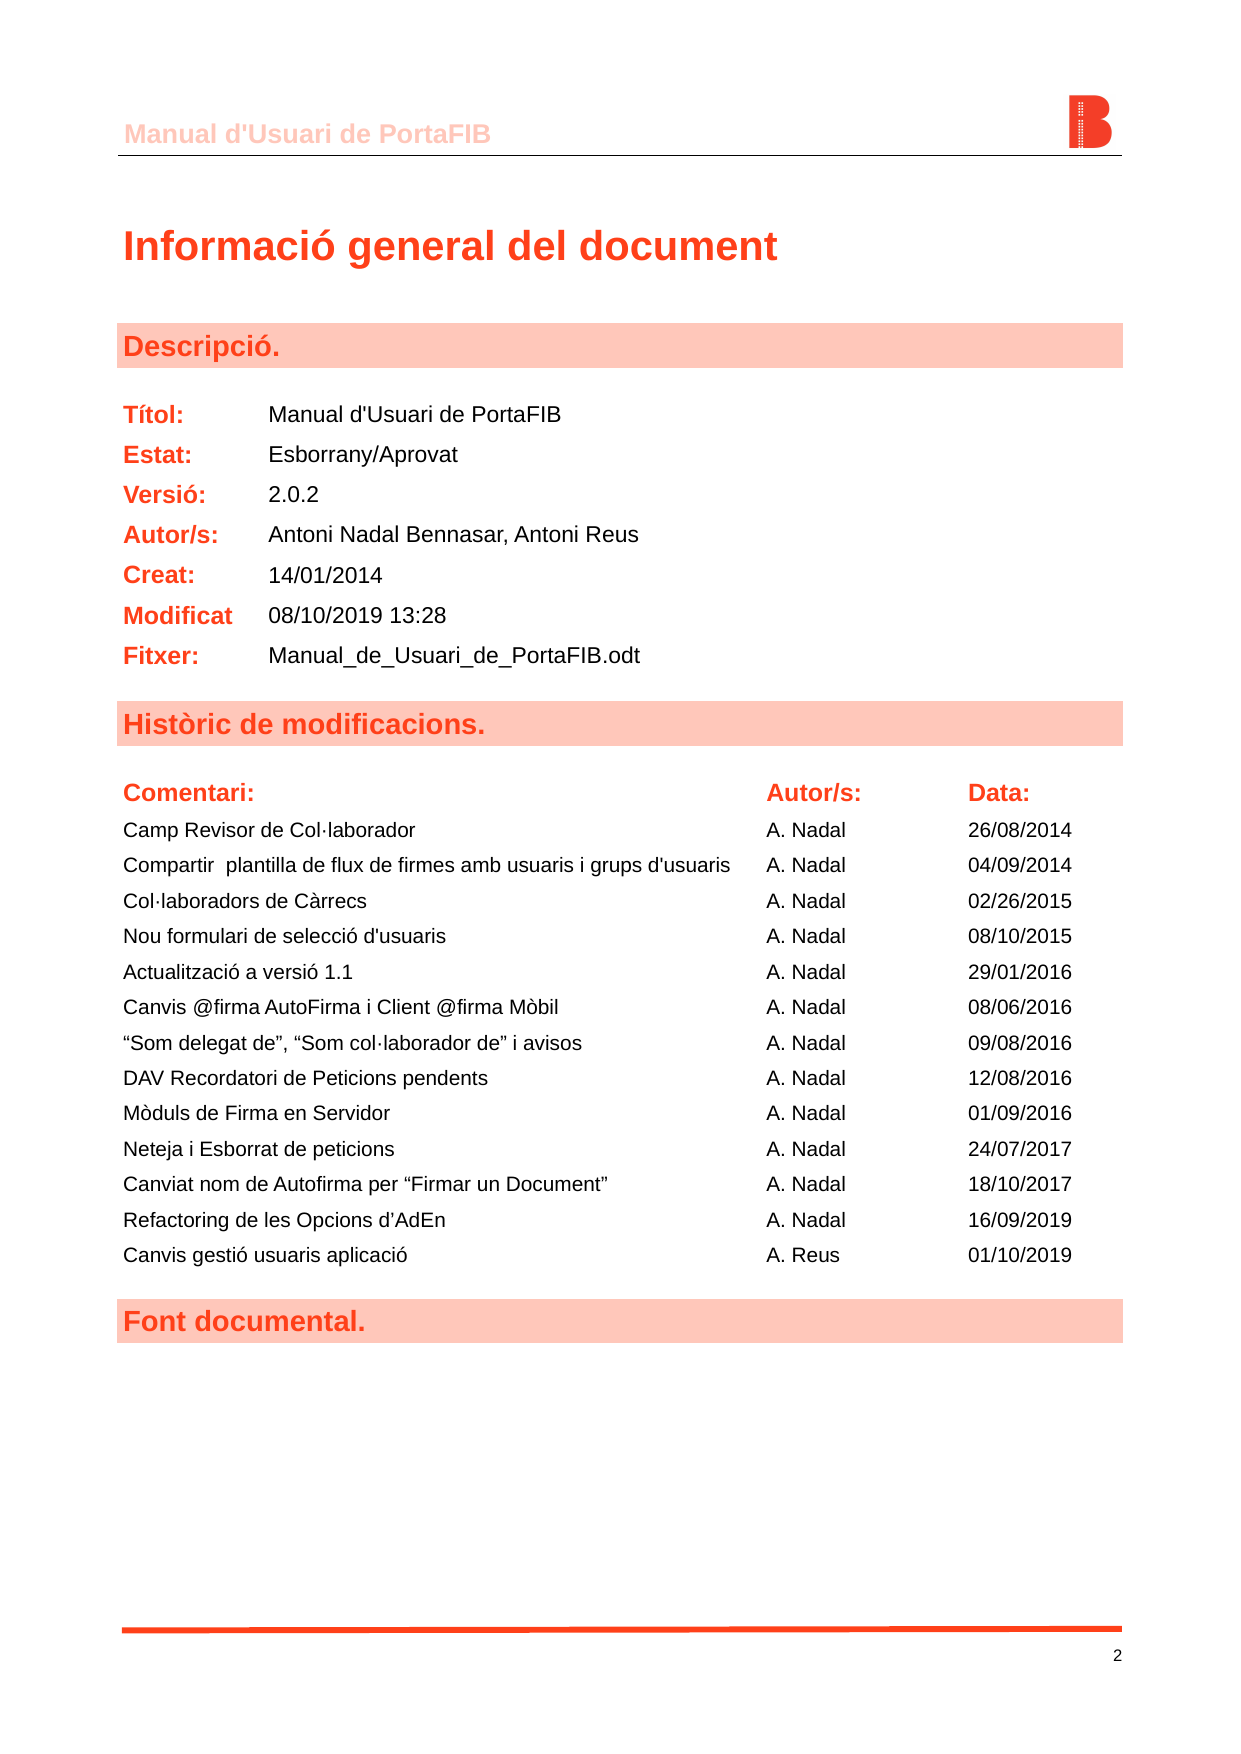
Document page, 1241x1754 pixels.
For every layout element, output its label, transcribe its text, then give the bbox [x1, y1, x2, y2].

table_cell [117, 1409, 1123, 1447]
table_cell A. Nadal [760, 954, 962, 989]
table_cell A. Nadal [760, 989, 962, 1025]
table_cell Actualització a versió 1.1 [117, 954, 760, 989]
picture [1063, 94, 1117, 150]
table_cell A. Reus [760, 1237, 962, 1273]
table_cell 26/02/2015 [962, 883, 1123, 918]
table_cell 18/10/2017 [962, 1166, 1123, 1202]
table_cell 24/07/2017 [962, 1131, 1123, 1166]
table_cell Manual d'Usuari de PortaFIB [262, 394, 1123, 434]
table_cell A. Nadal [760, 1096, 962, 1131]
table_cell 08/10/2019 13:28 [262, 595, 1123, 635]
table_cell Manual_de_Usuari_de_PortaFIB.odt [262, 635, 1123, 675]
table_cell 09/08/2016 [962, 1025, 1123, 1060]
table_cell [117, 1273, 1123, 1298]
table_cell 2.0.2 [262, 474, 1123, 514]
table_cell [117, 1344, 1123, 1369]
table_cell Modificat [117, 595, 262, 635]
table_cell Compartir plantilla de flux de firmes amb usuaris i grups d'usuaris [117, 848, 760, 883]
table_cell Autor/s: [117, 515, 262, 555]
table_cell Comentari: [117, 772, 760, 812]
table_cell “Som delegat de”, “Som col·laborador de” i avisos [117, 1025, 760, 1060]
table_cell Versió: [117, 474, 262, 514]
table_cell [117, 746, 1123, 772]
table_cell A. Nadal [760, 1202, 962, 1237]
table_cell 08/06/2016 [962, 989, 1123, 1025]
table_cell A. Nadal [760, 883, 962, 918]
table_cell 10/08/2015 [962, 919, 1123, 954]
table_cell Títol: [117, 394, 262, 434]
table_cell Històric de modificacions. [117, 701, 1123, 746]
table_cell [117, 1369, 1123, 1409]
table_cell Canvis gestió usuaris aplicació [117, 1237, 760, 1273]
table_cell DAV Recordatori de Peticions pendents [117, 1060, 760, 1096]
table_cell 29/01/2016 [962, 954, 1123, 989]
table_cell Creat: [117, 555, 262, 595]
table_cell 14/01/2014 [262, 555, 1123, 595]
table_cell Autor/s: [760, 772, 962, 812]
table_cell Col·laboradors de Càrrecs [117, 883, 760, 918]
table_cell 01/10/2019 [962, 1237, 1123, 1273]
table_cell 26/08/2014 [962, 812, 1123, 848]
table_cell Font documental. [117, 1299, 1123, 1343]
table_cell Nou formulari de selecció d'usuaris [117, 919, 760, 954]
table_cell A. Nadal [760, 1025, 962, 1060]
table_cell Esborrany/Aprovat [262, 434, 1123, 474]
table_cell Mòduls de Firma en Servidor [117, 1096, 760, 1131]
table_cell 12/08/2016 [962, 1060, 1123, 1096]
table_cell Camp Revisor de Col·laborador [117, 812, 760, 848]
table_cell 04/09/2014 [962, 848, 1123, 883]
table_cell A. Nadal [760, 1166, 962, 1202]
table_cell 01/09/2016 [962, 1096, 1123, 1131]
table_cell A. Nadal [760, 919, 962, 954]
table_cell A. Nadal [760, 1131, 962, 1166]
table_cell Refactoring de les Opcions d’AdEn [117, 1202, 760, 1237]
table_cell A. Nadal [760, 1060, 962, 1096]
table_cell 16/09/2019 [962, 1202, 1123, 1237]
table_cell Fitxer: [117, 635, 262, 675]
table_cell Data: [962, 772, 1123, 812]
table_cell Estat: [117, 434, 262, 474]
table_cell Neteja i Esborrat de peticions [117, 1131, 760, 1166]
table_cell A. Nadal [760, 848, 962, 883]
table_cell [117, 675, 1123, 701]
table_cell Descripció. [117, 323, 1123, 368]
table_cell Antoni Nadal Bennasar, Antoni Reus [262, 515, 1123, 555]
table_cell Canviat nom de Autofirma per “Firmar un Document” [117, 1166, 760, 1202]
table_cell [117, 368, 1123, 394]
table_header Informació general del document [117, 216, 1123, 323]
table_cell Canvis @firma AutoFirma i Client @firma Mòbil [117, 989, 760, 1025]
table_cell A. Nadal [760, 812, 962, 848]
